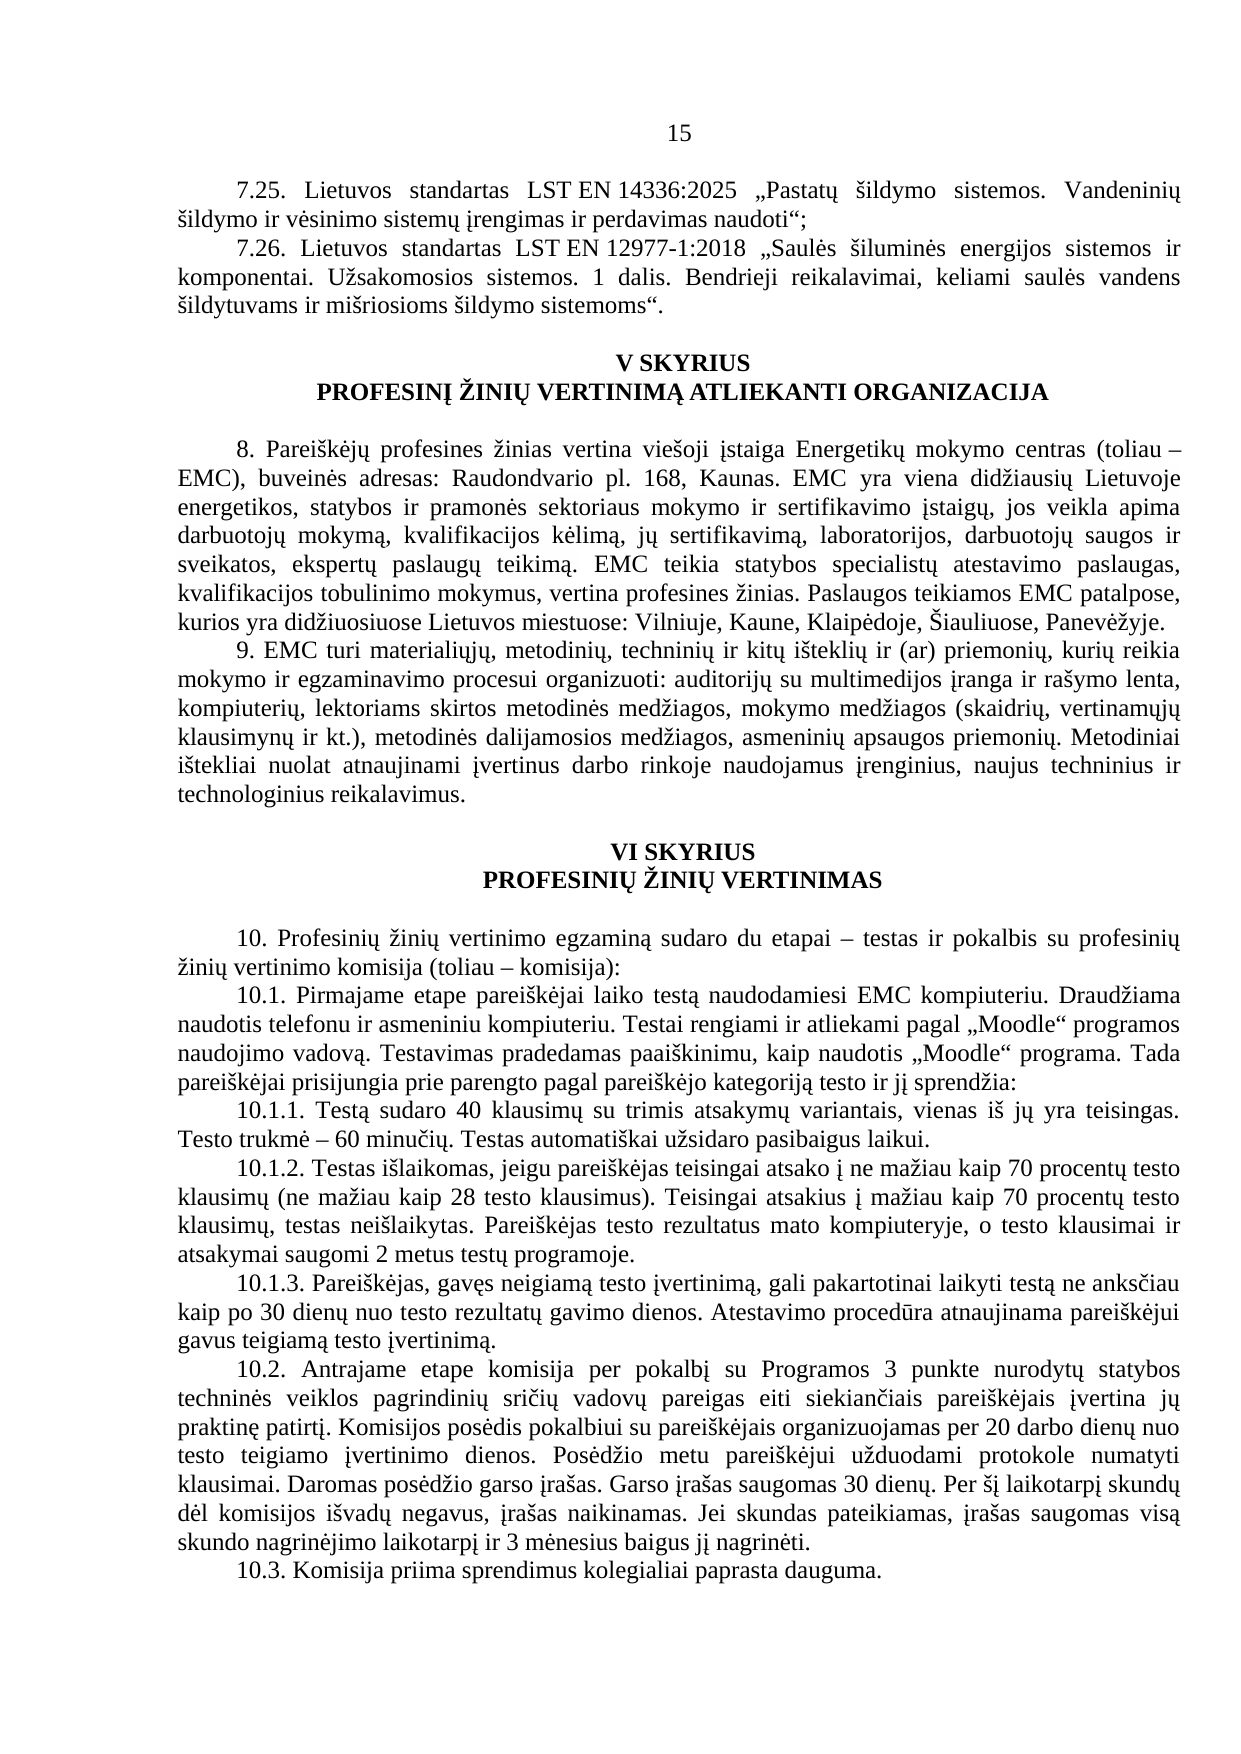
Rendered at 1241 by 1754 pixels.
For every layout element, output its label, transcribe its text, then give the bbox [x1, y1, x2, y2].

text 7.25. Lietuvos standartas LST EN 14336:2025 „Pastatų šildymo sistemos. Vandeninių šildymo ir vėsinimo sistemų įrengimas ir perdavimas naudoti“; [177, 176, 1181, 233]
text 7.26. Lietuvos standartas LST EN 12977-1:2018 „Saulės šiluminės energijos sistemos ir komponentai. Užsakomosios sistemos. 1 dalis. Bendrieji reikalavimai, keliami saulės vandens šildytuvams ir mišriosioms šildymo sistemoms“. [177, 233, 1181, 319]
text 10.1.3. Pareiškėjas, gavęs neigiamą testo įvertinimą, gali pakartotinai laikyti testą ne anksčiau kaip po 30 dienų nuo testo rezultatų gavimo dienos. Atestavimo procedūra atnaujinama pareiškėjui gavus teigiamą testo įvertinimą. [177, 1268, 1181, 1354]
text 8. Pareiškėjų profesines žinias vertina viešoji įstaiga Energetikų mokymo centras (toliau – EMC), buveinės adresas: Raudondvario pl. 168, Kaunas. EMC yra viena didžiausių Lietuvoje energetikos, statybos ir pramonės sektoriaus mokymo ir sertifikavimo įstaigų, jos veikla apima darbuotojų mokymą, kvalifikacijos kėlimą, jų sertifikavimą, laboratorijos, darbuotojų saugos ir sveikatos, ekspertų paslaugų teikimą. EMC teikia statybos specialistų atestavimo paslaugas, kvalifikacijos tobulinimo mokymus, vertina profesines žinias. Paslaugos teikiamos EMC patalpose, kurios yra didžiuosiuose Lietuvos miestuose: Vilniuje, Kaune, Klaipėdoje, Šiauliuose, Panevėžyje. [177, 434, 1181, 636]
text 9. EMC turi materialiųjų, metodinių, techninių ir kitų išteklių ir (ar) priemonių, kurių reikia mokymo ir egzaminavimo procesui organizuoti: auditorijų su multimedijos įranga ir rašymo lenta, kompiuterių, lektoriams skirtos metodinės medžiagos, mokymo medžiagos (skaidrių, vertinamųjų klausimynų ir kt.), metodinės dalijamosios medžiagos, asmeninių apsaugos priemonių. Metodiniai ištekliai nuolat atnaujinami įvertinus darbo rinkoje naudojamus įrenginius, naujus techninius ir technologinius reikalavimus. [177, 636, 1181, 808]
text 10.2. Antrajame etape komisija per pokalbį su Programos 3 punkte nurodytų statybos techninės veiklos pagrindinių sričių vadovų pareigas eiti siekiančiais pareiškėjais įvertina jų praktinę patirtį. Komisijos posėdis pokalbiui su pareiškėjais organizuojamas per 20 darbo dienų nuo testo teigiamo įvertinimo dienos. Posėdžio metu pareiškėjui užduodami protokole numatyti klausimai. Daromas posėdžio garso įrašas. Garso įrašas saugomas 30 dienų. Per šį laikotarpį skundų dėl komisijos išvadų negavus, įrašas naikinamas. Jei skundas pateikiamas, įrašas saugomas visą skundo nagrinėjimo laikotarpį ir 3 mėnesius baigus jį nagrinėti. [177, 1354, 1181, 1556]
text VI SKYRIUS [177, 837, 1181, 866]
text 10.1.1. Testą sudaro 40 klausimų su trimis atsakymų variantais, vienas iš jų yra teisingas. Testo trukmė – 60 minučių. Testas automatiškai užsidaro pasibaigus laikui. [177, 1096, 1181, 1153]
text 10. Profesinių žinių vertinimo egzaminą sudaro du etapai – testas ir pokalbis su profesinių žinių vertinimo komisija (toliau – komisija): [177, 923, 1181, 981]
text 10.1.2. Testas išlaikomas, jeigu pareiškėjas teisingai atsako į ne mažiau kaip 70 procentų testo klausimų (ne mažiau kaip 28 testo klausimus). Teisingai atsakius į mažiau kaip 70 procentų testo klausimų, testas neišlaikytas. Pareiškėjas testo rezultatus mato kompiuteryje, o testo klausimai ir atsakymai saugomi 2 metus testų programoje. [177, 1153, 1181, 1268]
text PROFESINĮ ŽINIŲ VERTINIMĄ ATLIEKANTI ORGANIZACIJA [177, 377, 1181, 406]
text 10.1. Pirmajame etape pareiškėjai laiko testą naudodamiesi EMC kompiuteriu. Draudžiama naudotis telefonu ir asmeniniu kompiuteriu. Testai rengiami ir atliekami pagal „Moodle“ programos naudojimo vadovą. Testavimas pradedamas paaiškinimu, kaip naudotis „Moodle“ programa. Tada pareiškėjai prisijungia prie parengto pagal pareiškėjo kategoriją testo ir jį sprendžia: [177, 981, 1181, 1096]
text 10.3. Komisija priima sprendimus kolegialiai paprasta dauguma. [177, 1556, 1181, 1584]
text V SKYRIUS [177, 348, 1181, 377]
text PROFESINIŲ ŽINIŲ VERTINIMAS [177, 866, 1181, 894]
